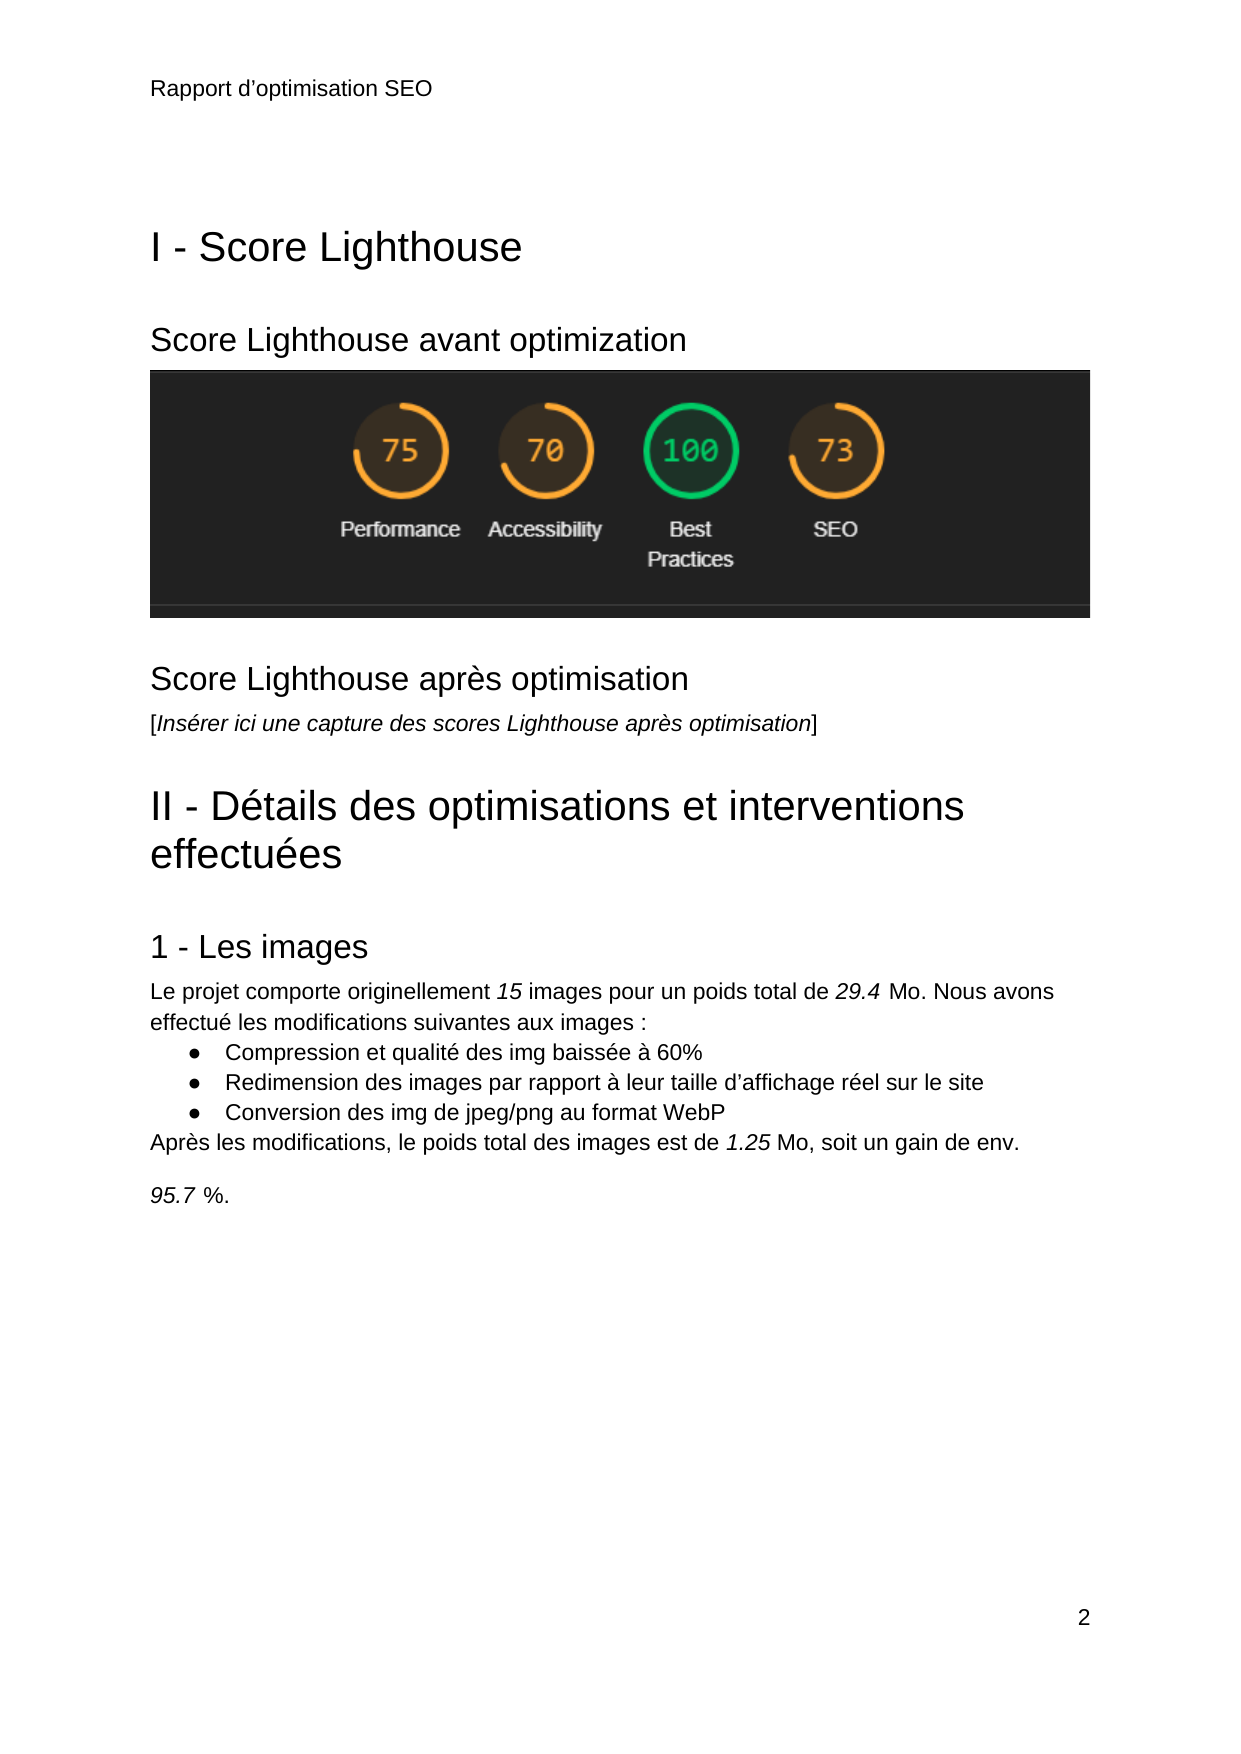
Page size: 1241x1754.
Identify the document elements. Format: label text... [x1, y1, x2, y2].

list Redimension des images par rapport à leur taille d’affichage réel sur le site [187, 1069, 1090, 1095]
text Le projet comporte originellement 15 images pour un poids total de 29.4 Mo. Nous avons effectué les modifications suivantes aux images : [150, 978, 1090, 1035]
list Conversion des img de jpeg/png au format WebP [187, 1099, 1090, 1125]
list Compression et qualité des img baissée à 60% [187, 1039, 1090, 1065]
subtitle I - Score Lighthouse [150, 222, 1090, 270]
text [Insérer ici une capture des scores Lighthouse après optimisation] [150, 709, 1090, 736]
subtitle Score Lighthouse après optimisation [150, 659, 1090, 697]
subtitle Score Lighthouse avant optimization [150, 320, 1090, 358]
subtitle 1 - Les images [150, 927, 1090, 966]
text Après les modifications, le poids total des images est de 1.25 Mo, soit un gain de env. 95.7 %. [150, 1129, 1090, 1208]
subtitle II - Détails des optimisations et interventions effectuées [150, 781, 1090, 877]
